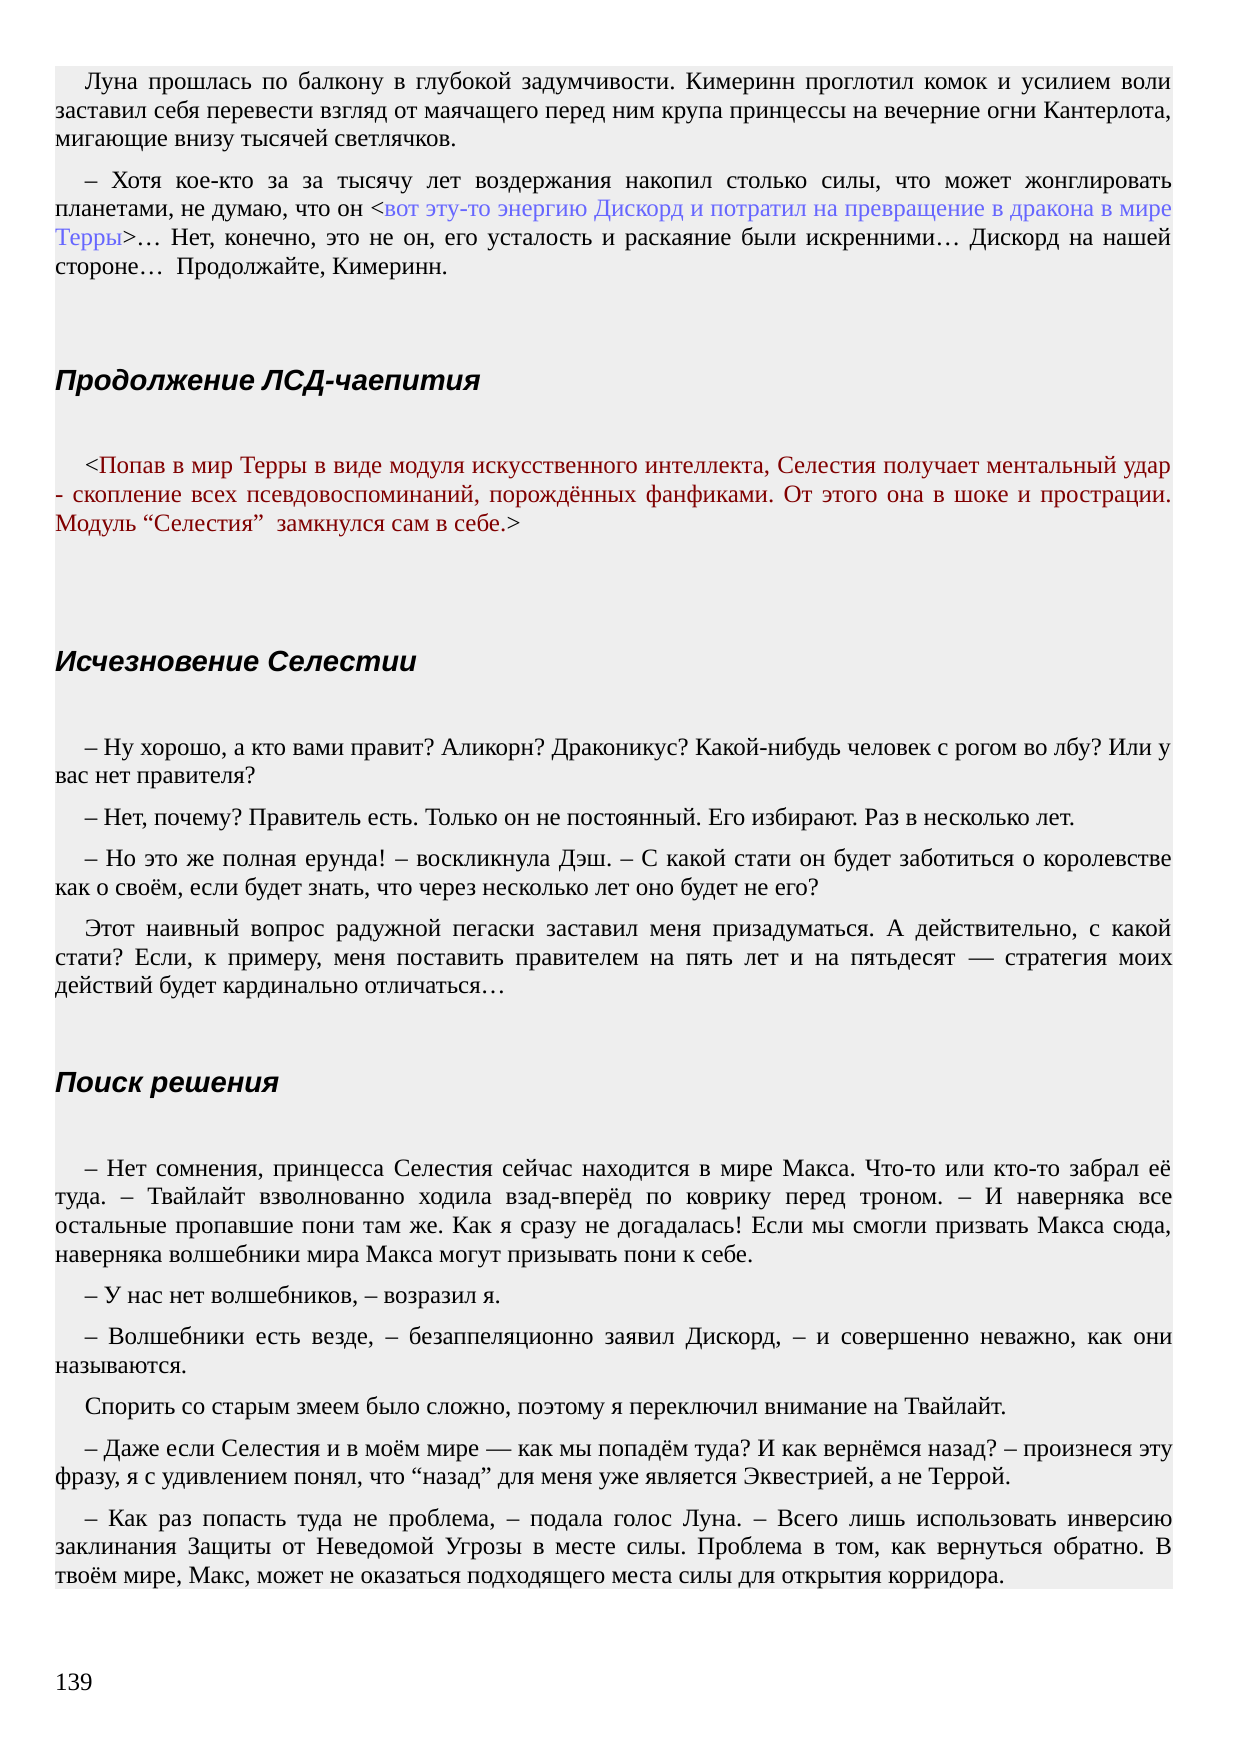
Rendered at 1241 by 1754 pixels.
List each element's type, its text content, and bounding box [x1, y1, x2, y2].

subtitle Исчезновение Селестии [55, 644, 1173, 678]
text – У нас нет волшебников, – возразил я. [55, 1280, 1173, 1309]
text Спорить со старым змеем было сложно, поэтому я переключил внимание на Твайлайт. [55, 1391, 1173, 1420]
text – Нет сомнения, принцесса Селестия сейчас находится в мире Макса. Что-то или кто-то забрал её туда. – Твайлайт взволнованно ходила взад-вперёд по коврику перед троном. – И наверняка все остальные пропавшие пони там же. Как я сразу не догадалась! Если мы смогли призвать Макса сюда, наверняка волшебники мира Макса могут призывать пони к себе. [55, 1153, 1173, 1268]
text – Хотя кое-кто за за тысячу лет воздержания накопил столько силы, что может жонглировать планетами, не думаю, что он <вот эту-то энергию Дискорд и потратил на превращение в дракона в мире Терры>… Нет, конечно, это не он, его усталость и раскаяние были искренними… Дискорд на нашей стороне… Продолжайте, Кимеринн. [55, 165, 1173, 280]
text Луна прошлась по балкону в глубокой задумчивости. Кимеринн проглотил комок и усилием воли заставил себя перевести взгляд от маячащего перед ним крупа принцессы на вечерние огни Кантерлота, мигающие внизу тысячей светлячков. [55, 66, 1173, 152]
subtitle Поиск решения [55, 1065, 1173, 1099]
text – Даже если Селестия и в моём мире — как мы попадём туда? И как вернёмся назад? – произнеся эту фразу, я с удивлением понял, что “назад” для меня уже является Эквестрией, а не Террой. [55, 1433, 1173, 1490]
text – Но это же полная ерунда! – воскликнула Дэш. – С какой стати он будет заботиться о королевстве как о своём, если будет знать, что через несколько лет оно будет не его? [55, 843, 1173, 900]
text – Ну хорошо, а кто вами правит? Аликорн? Драконикус? Какой-нибудь человек с рогом во лбу? Или у вас нет правителя? [55, 732, 1173, 789]
text – Как раз попасть туда не проблема, – подала голос Луна. – Всего лишь использовать инверсию заклинания Защиты от Неведомой Угрозы в месте силы. Проблема в том, как вернуться обратно. В твоём мире, Макс, может не оказаться подходящего места силы для открытия корридора. [55, 1503, 1173, 1589]
text – Волшебники есть везде, – безаппеляционно заявил Дискорд, – и совершенно неважно, как они называются. [55, 1321, 1173, 1379]
text Этот наивный вопрос радужной пегаски заставил меня призадуматься. А действительно, с какой стати? Если, к примеру, меня поставить правителем на пять лет и на пятьдесят — стратегия моих действий будет кардинально отличаться… [55, 913, 1173, 999]
subtitle Продолжение ЛСД-чаепития [55, 363, 1173, 397]
text – Нет, почему? Правитель есть. Только он не постоянный. Его избирают. Раз в несколько лет. [55, 802, 1173, 830]
text <Попав в мир Терры в виде модуля искусственного интеллекта, Селестия получает ментальный удар - скопление всех псевдовоспоминаний, порождённых фанфиками. От этого она в шоке и прострации. Модуль “Селестия” замкнулся сам в себе.> [55, 451, 1173, 537]
